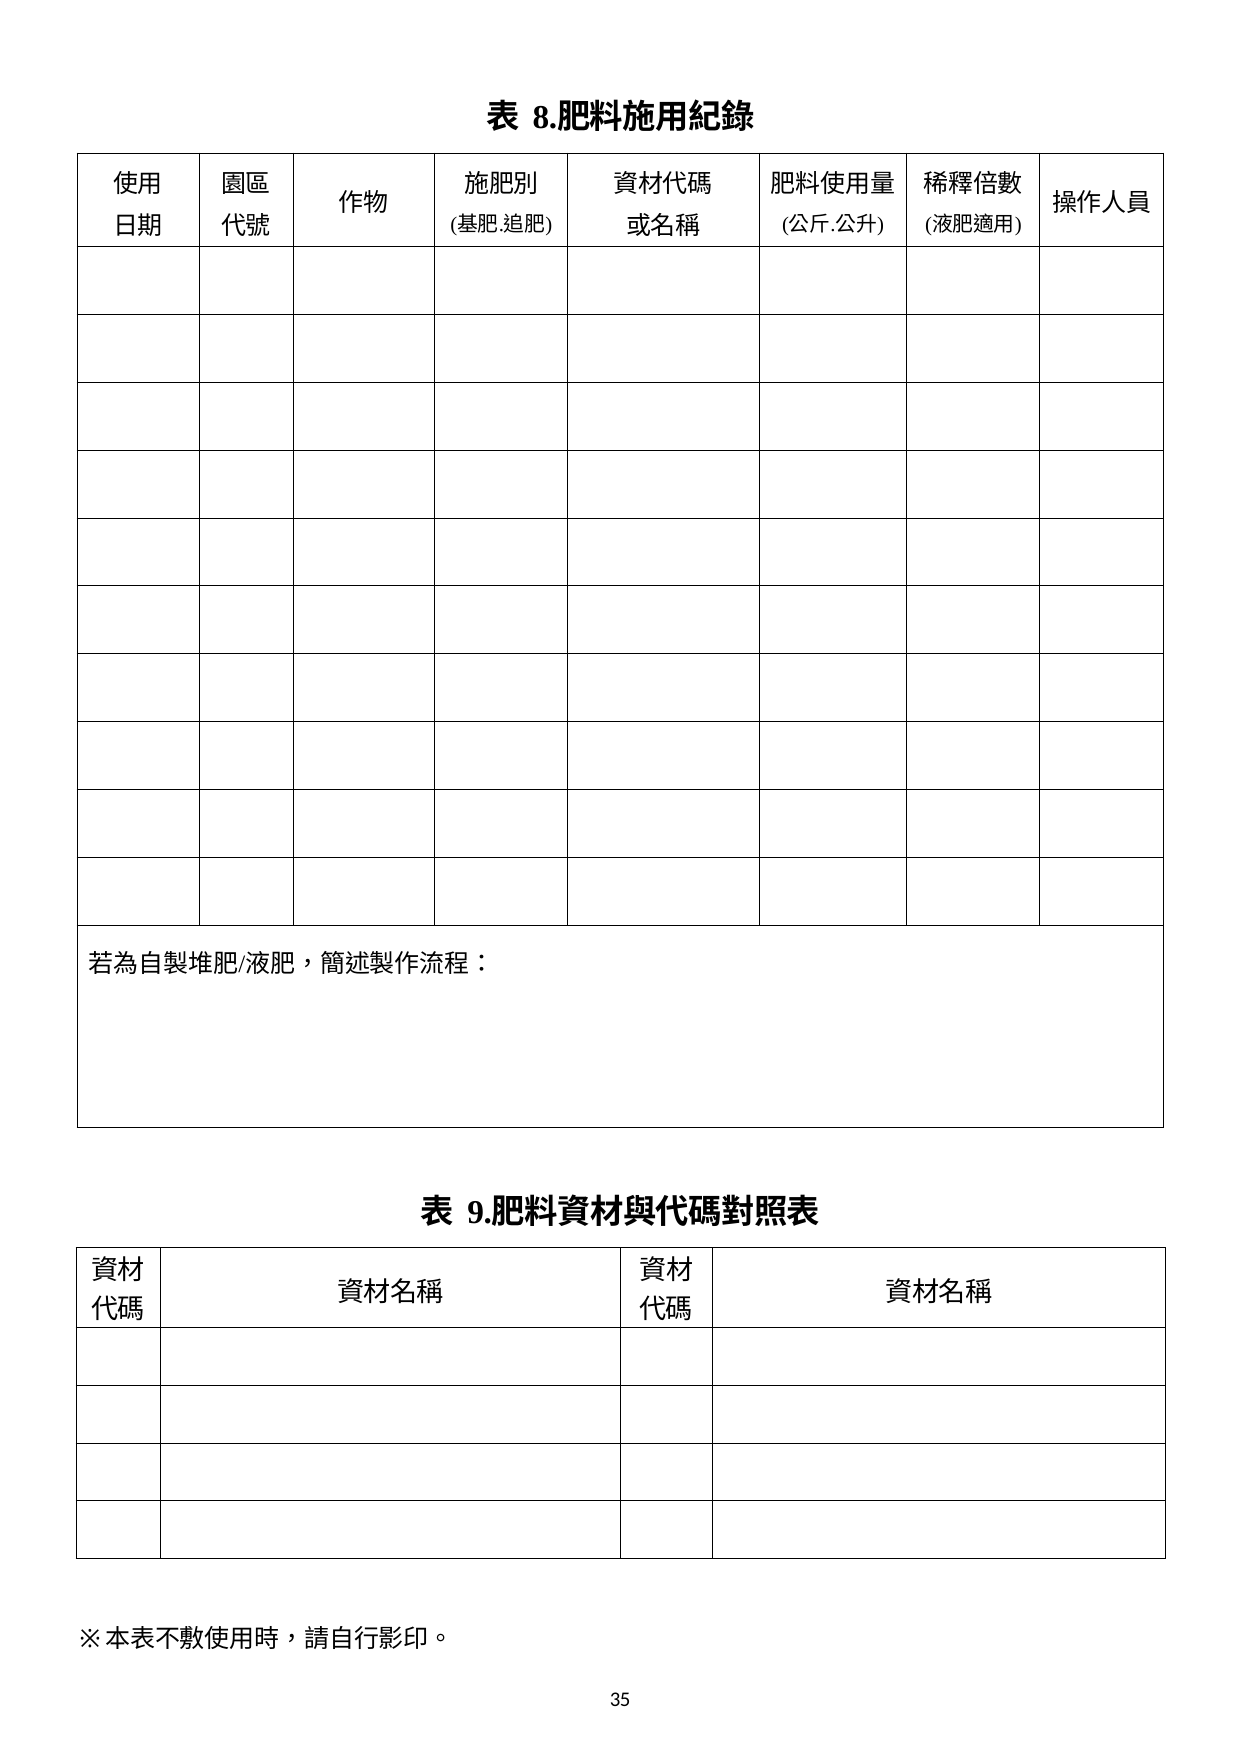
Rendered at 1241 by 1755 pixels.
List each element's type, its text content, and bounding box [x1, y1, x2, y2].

table_cell [77, 1328, 160, 1384]
table_cell [907, 790, 1039, 857]
table_cell [907, 519, 1039, 585]
table_cell [161, 1444, 620, 1500]
table_cell [568, 722, 759, 789]
table_cell [568, 519, 759, 585]
table_cell [435, 722, 567, 789]
table_header 施肥別 (基肥.追肥) [435, 154, 567, 246]
table_cell [77, 1386, 160, 1442]
table_cell [294, 315, 434, 382]
table_cell [77, 1501, 160, 1558]
table_header 資材名稱 [161, 1248, 620, 1327]
table_cell [760, 247, 906, 314]
table_cell [621, 1386, 712, 1442]
table_cell [713, 1501, 1165, 1558]
table_cell [1040, 383, 1163, 449]
table_cell [1040, 858, 1163, 925]
table_cell [760, 858, 906, 925]
subtitle 表 8.肥料施用紀錄 [50, 90, 1191, 138]
table_header 使用日期 [78, 154, 199, 246]
table_cell [294, 790, 434, 857]
table_header 操作人員 [1040, 154, 1163, 246]
table_cell [200, 654, 293, 721]
table_cell [78, 519, 199, 585]
table_cell [568, 586, 759, 653]
table_header 資材代碼 [621, 1248, 712, 1327]
table_cell [294, 654, 434, 721]
table_cell [907, 383, 1039, 449]
table_cell [77, 1444, 160, 1500]
table_cell [294, 586, 434, 653]
table_cell [1040, 519, 1163, 585]
table_cell [568, 315, 759, 382]
table_cell [907, 586, 1039, 653]
table_cell [78, 858, 199, 925]
table_cell [294, 722, 434, 789]
table_cell [621, 1444, 712, 1500]
table_cell [200, 247, 293, 314]
table_cell [294, 451, 434, 517]
table_cell [435, 586, 567, 653]
table_cell [294, 383, 434, 449]
table_cell [1040, 586, 1163, 653]
table_cell [568, 858, 759, 925]
table_cell [294, 858, 434, 925]
table_cell [294, 519, 434, 585]
table_header 稀釋倍數 (液肥適用) [907, 154, 1039, 246]
table_cell [907, 722, 1039, 789]
table_cell [1040, 451, 1163, 517]
table_cell [200, 586, 293, 653]
table_cell 若為自製堆肥/液肥，簡述製作流程： [78, 926, 1163, 1127]
table_cell [435, 654, 567, 721]
table_header 作物 [294, 154, 434, 246]
table_cell [435, 383, 567, 449]
table_cell [568, 451, 759, 517]
table_cell [161, 1501, 620, 1558]
table_cell [435, 247, 567, 314]
table_header 資材名稱 [713, 1248, 1165, 1327]
table_cell [200, 858, 293, 925]
table_cell [760, 586, 906, 653]
table_cell [907, 858, 1039, 925]
table_cell [568, 790, 759, 857]
table_header 資材代碼 [77, 1248, 160, 1327]
table_cell [435, 519, 567, 585]
table_cell [200, 790, 293, 857]
table_cell [78, 654, 199, 721]
table_cell [78, 247, 199, 314]
table_cell [200, 451, 293, 517]
table_cell [78, 451, 199, 517]
table_cell [78, 586, 199, 653]
table_cell [1040, 247, 1163, 314]
table_cell [907, 654, 1039, 721]
table_cell [760, 654, 906, 721]
table_cell [1040, 654, 1163, 721]
table_cell [1040, 790, 1163, 857]
table_cell [713, 1444, 1165, 1500]
table_cell [760, 519, 906, 585]
table_cell [760, 722, 906, 789]
table_cell [78, 790, 199, 857]
table_cell [200, 519, 293, 585]
table_cell [621, 1501, 712, 1558]
table_cell [1040, 722, 1163, 789]
subtitle 表 9.肥料資材與代碼對照表 [50, 1184, 1191, 1233]
table_cell [760, 315, 906, 382]
table_cell [200, 722, 293, 789]
table_cell [294, 247, 434, 314]
table_cell [78, 383, 199, 449]
table_cell [568, 383, 759, 449]
table_cell [713, 1386, 1165, 1442]
table_cell [760, 383, 906, 449]
table_header 園區代號 [200, 154, 293, 246]
table_cell [435, 451, 567, 517]
table_cell [1040, 315, 1163, 382]
table_cell [907, 247, 1039, 314]
table_cell [760, 790, 906, 857]
table_cell [435, 790, 567, 857]
table_cell [568, 247, 759, 314]
table_cell [78, 315, 199, 382]
table_cell [161, 1386, 620, 1442]
table_header 肥料使用量 (公斤.公升) [760, 154, 906, 246]
table_cell [907, 451, 1039, 517]
table_cell [200, 383, 293, 449]
table_header 資材代碼或名稱 [568, 154, 759, 246]
table_cell [435, 315, 567, 382]
table_cell [161, 1328, 620, 1384]
table_cell [568, 654, 759, 721]
table_cell [621, 1328, 712, 1384]
table_cell [435, 858, 567, 925]
table_cell [200, 315, 293, 382]
table_cell [760, 451, 906, 517]
table_cell [713, 1328, 1165, 1384]
table_cell [78, 722, 199, 789]
table_cell [907, 315, 1039, 382]
